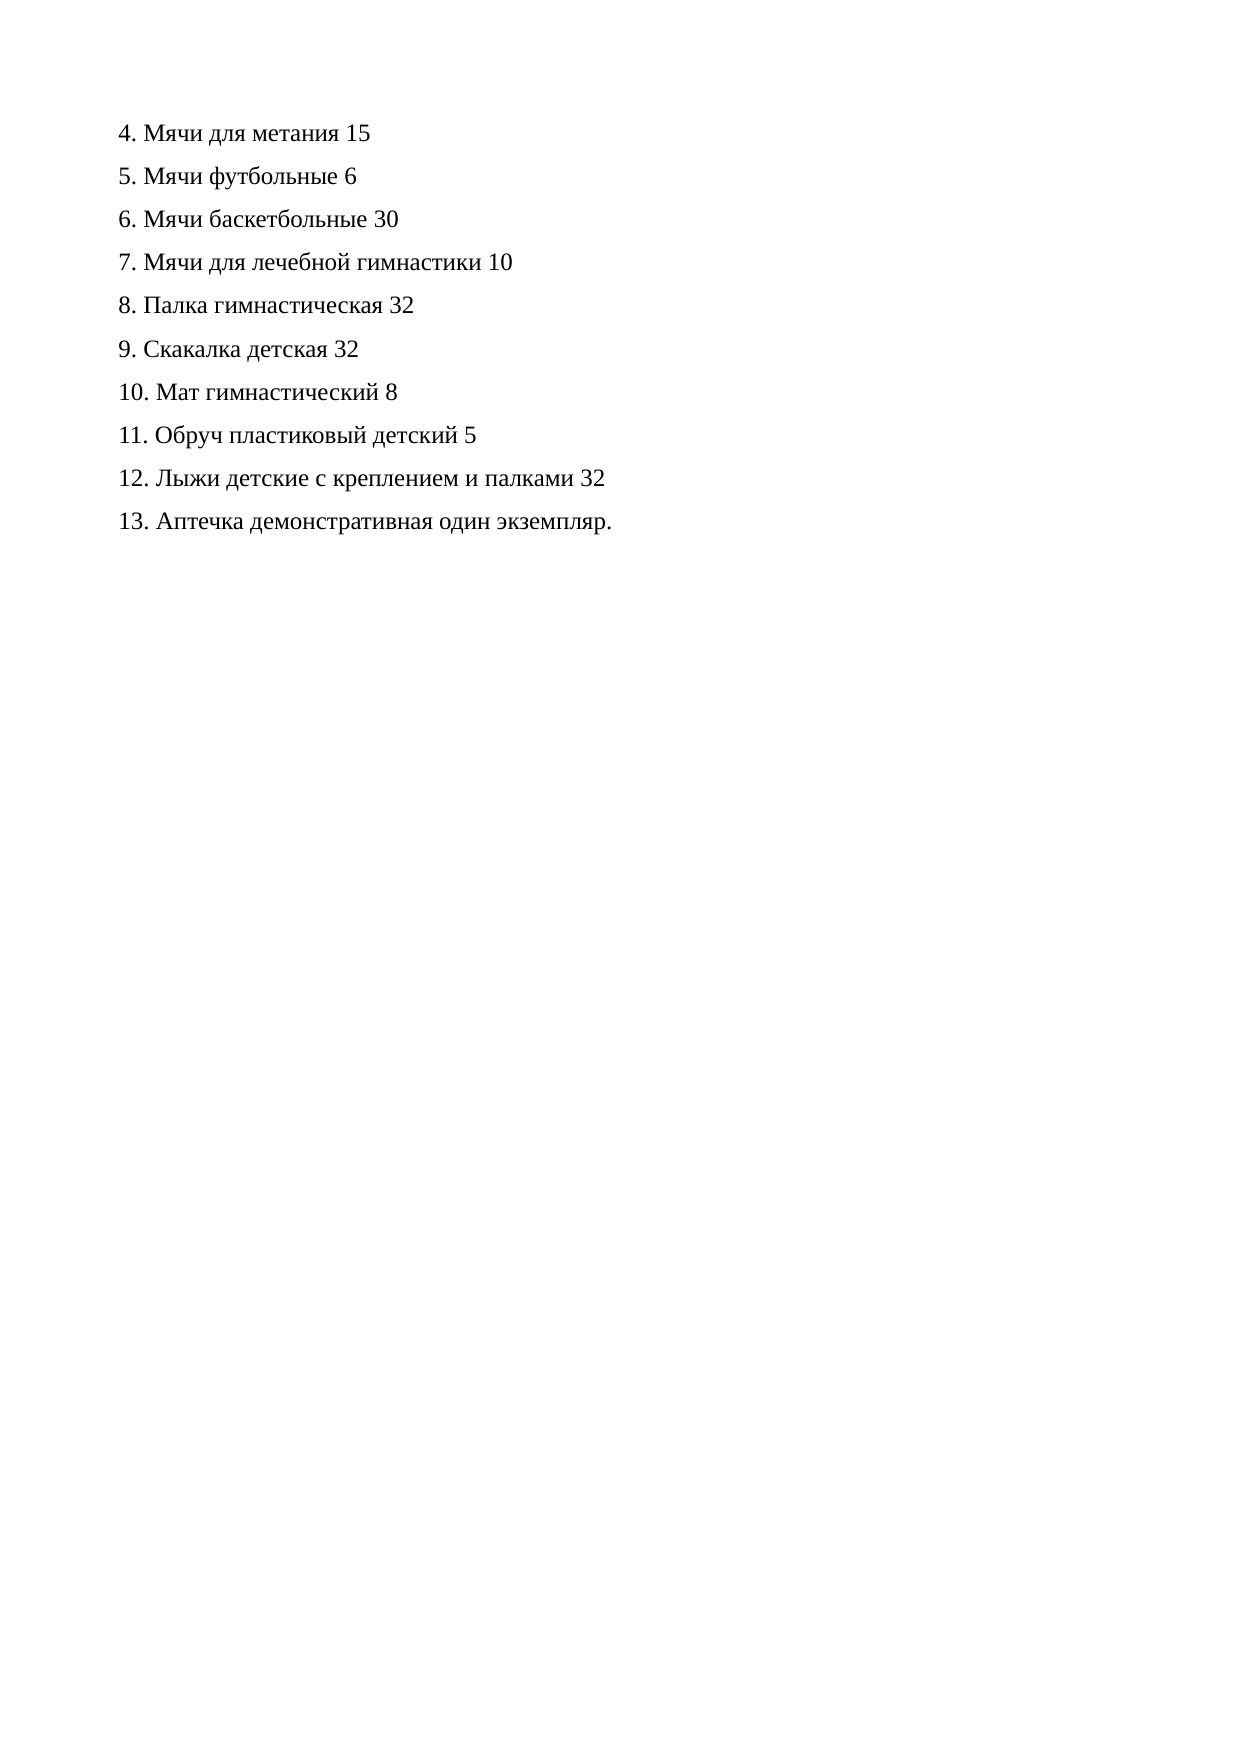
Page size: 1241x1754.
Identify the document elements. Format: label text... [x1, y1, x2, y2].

text 4. Мячи для метания 15 5. Мячи футбольные 6 6. Мячи баскетбольные 30 7. Мячи для лечебной гимнастики 10 8. Палка гимнастическая 32 9. Скакалка детская 32 10. Мат гимнастический 8 11. Обруч пластиковый детский 5 12. Лыжи детские с креплением и палками 32 13. Аптечка демонстративная один экземпляр. [118, 118, 1122, 535]
